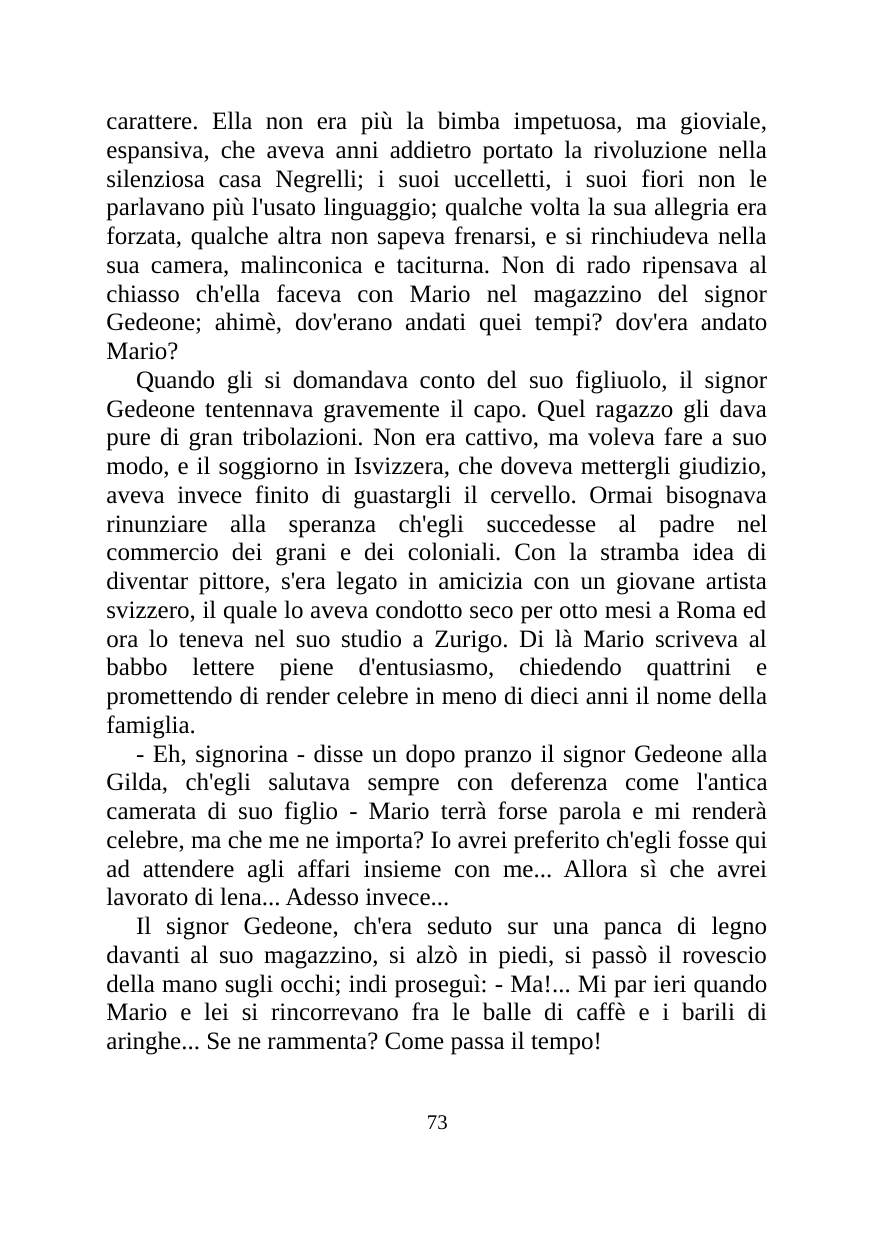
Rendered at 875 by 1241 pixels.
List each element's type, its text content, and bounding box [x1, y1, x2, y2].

text carattere. Ella non era più la bimba impetuosa, ma gioviale, espansiva, che aveva anni addietro portato la rivoluzione nella silenziosa casa Negrelli; i suoi uccelletti, i suoi fiori non le parlavano più l'usato linguaggio; qualche volta la sua allegria era forzata, qualche altra non sapeva frenarsi, e si rinchiudeva nella sua camera, malinconica e taciturna. Non di rado ripensava al chiasso ch'ella faceva con Mario nel magazzino del signor Gedeone; ahimè, dov'erano andati quei tempi? dov'era andato Mario? [106, 106, 768, 365]
text Quando gli si domandava conto del suo figliuolo, il signor Gedeone tentennava gravemente il capo. Quel ragazzo gli dava pure di gran tribolazioni. Non era cattivo, ma voleva fare a suo modo, e il soggiorno in Isvizzera, che doveva mettergli giudizio, aveva invece finito di guastargli il cervello. Ormai bisognava rinunziare alla speranza ch'egli succedesse al padre nel commercio dei grani e dei coloniali. Con la stramba idea di diventar pittore, s'era legato in amicizia con un giovane artista svizzero, il quale lo aveva condotto seco per otto mesi a Roma ed ora lo teneva nel suo studio a Zurigo. Di là Mario scriveva al babbo lettere piene d'entusiasmo, chiedendo quattrini e promettendo di render celebre in meno di dieci anni il nome della famiglia. [106, 365, 768, 739]
text - Eh, signorina - disse un dopo pranzo il signor Gedeone alla Gilda, ch'egli salutava sempre con deferenza come l'antica camerata di suo figlio - Mario terrà forse parola e mi renderà celebre, ma che me ne importa? Io avrei preferito ch'egli fosse qui ad attendere agli affari insieme con me... Allora sì che avrei lavorato di lena... Adesso invece... [106, 739, 768, 911]
text Il signor Gedeone, ch'era seduto sur una panca di legno davanti al suo magazzino, si alzò in piedi, si passò il rovescio della mano sugli occhi; indi proseguì: - Ma!... Mi par ieri quando Mario e lei si rincorrevano fra le balle di caffè e i barili di aringhe... Se ne rammenta? Come passa il tempo! [106, 911, 768, 1055]
